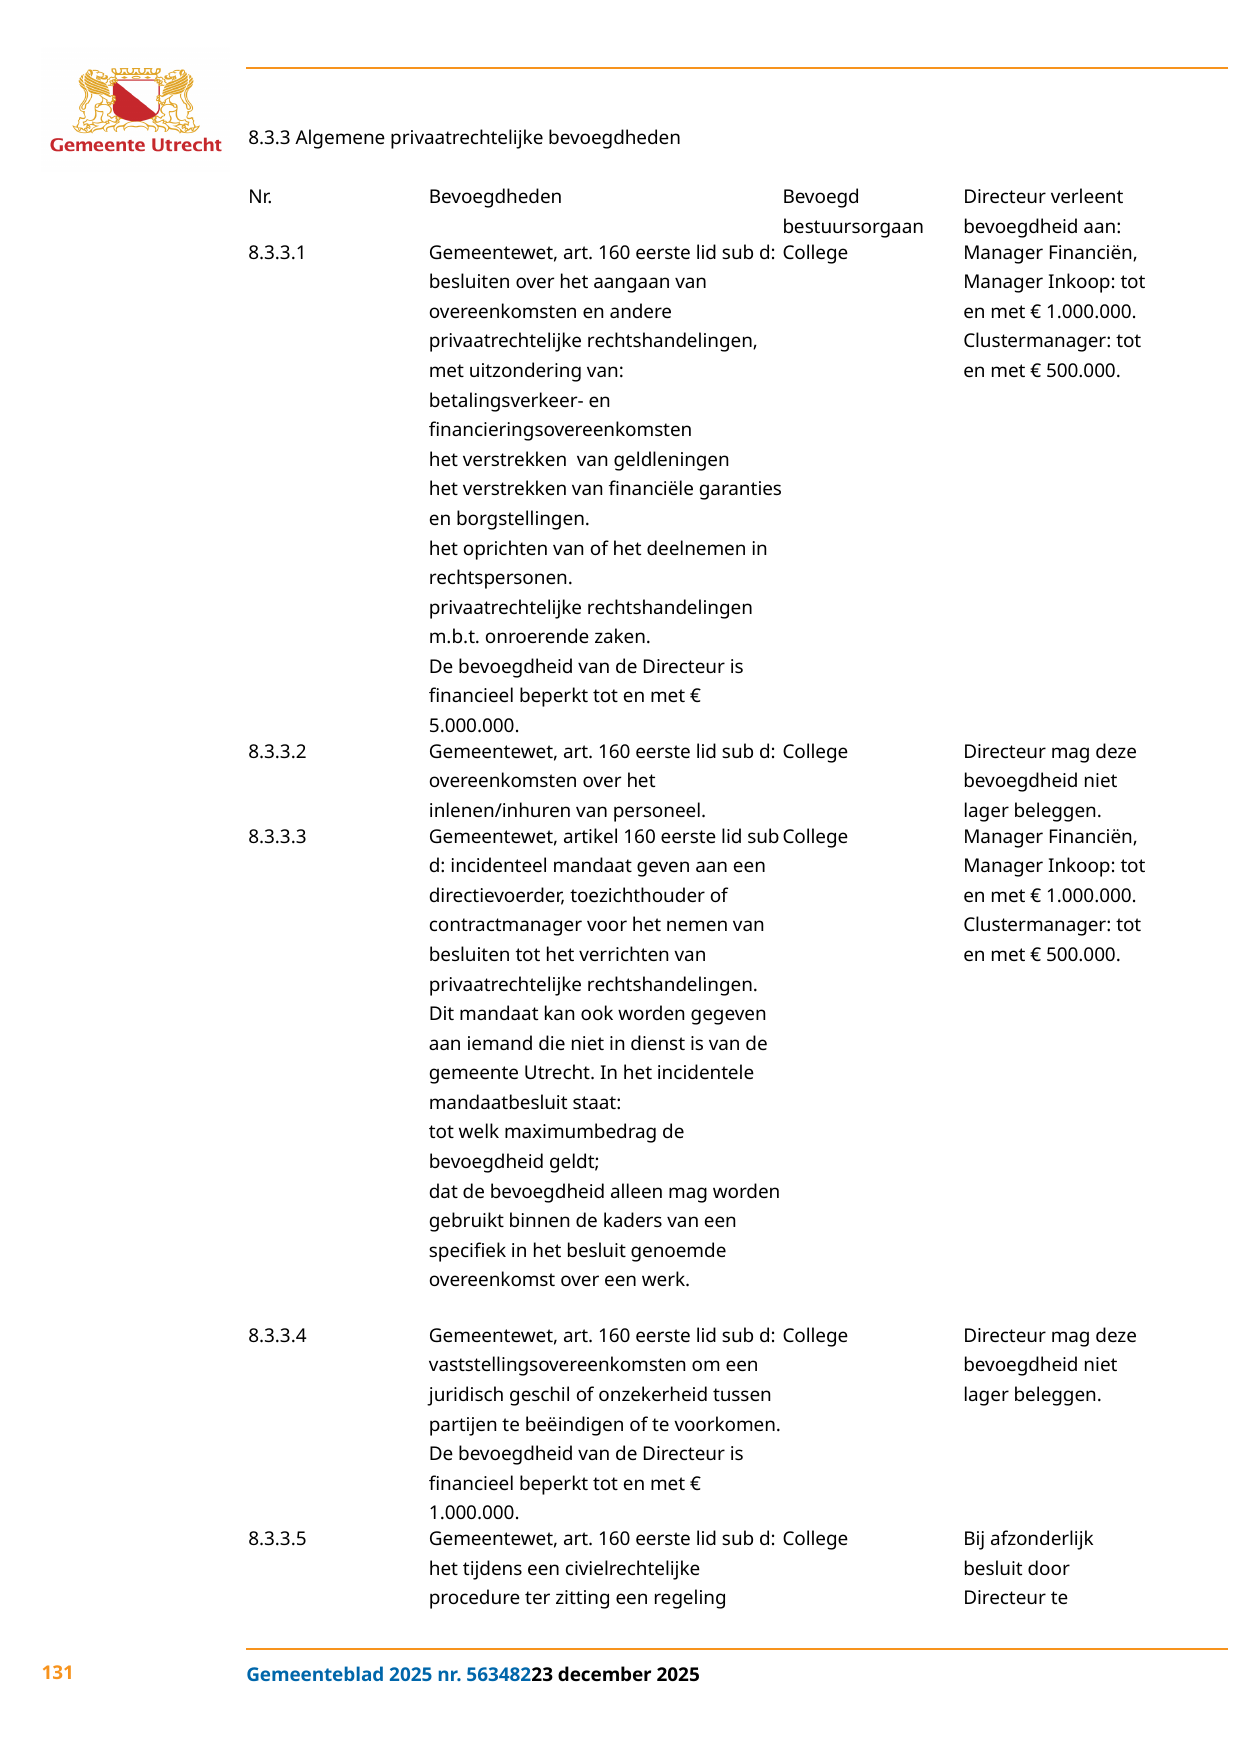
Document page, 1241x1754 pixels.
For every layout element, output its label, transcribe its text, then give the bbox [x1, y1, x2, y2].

table_header Directeur verleent bevoegdheid aan: [963, 184, 1152, 239]
table_header Bevoegd bestuursorgaan [782, 184, 963, 239]
table_cell Gemeentewet, art. 160 eerste lid sub d: besluiten over het aangaan van overeenkomsten en andere privaatrechtelijke rechtshandelingen, met uitzondering van: betalingsverkeer- en financieringsovereenkomsten het verstrekken van geldleningen het verstrekken van financiële garanties en borgstellingen. het oprichten van of het deelnemen in rechtspersonen. privaatrechtelijke rechtshandelingen m.b.t. onroerende zaken. De bevoegdheid van de Directeur is financieel beperkt tot en met € 5.000.000. [429, 239, 782, 738]
table_cell College [782, 823, 963, 1322]
text 8.3.3 Algemene privaatrechtelijke bevoegdheden [248, 124, 1152, 150]
table_cell College [782, 1525, 963, 1610]
table_cell 8.3.3.3 [248, 823, 429, 1322]
table_cell Gemeentewet, art. 160 eerste lid sub d: vaststellingsovereenkomsten om een juridisch geschil of onzekerheid tussen partijen te beëindigen of te voorkomen. De bevoegdheid van de Directeur is financieel beperkt tot en met € 1.000.000. [429, 1322, 782, 1525]
table_cell Directeur mag deze bevoegdheid niet lager beleggen. [963, 1322, 1152, 1525]
table_cell College [782, 239, 963, 738]
table_cell Manager Financiën, Manager Inkoop: tot en met € 1.000.000. Clustermanager: tot en met € 500.000. [963, 239, 1152, 738]
table_cell Gemeentewet, art. 160 eerste lid sub d: overeenkomsten over het inlenen/inhuren van personeel. [429, 738, 782, 823]
table_cell Gemeentewet, artikel 160 eerste lid sub d: incidenteel mandaat geven aan een directievoerder, toezichthouder of contractmanager voor het nemen van besluiten tot het verrichten van privaatrechtelijke rechtshandelingen. Dit mandaat kan ook worden gegeven aan iemand die niet in dienst is van de gemeente Utrecht. In het incidentele mandaatbesluit staat: tot welk maximumbedrag de bevoegdheid geldt; dat de bevoegdheid alleen mag worden gebruikt binnen de kaders van een specifiek in het besluit genoemde overeenkomst over een werk. [429, 823, 782, 1322]
table_cell Gemeentewet, art. 160 eerste lid sub d: het tijdens een civielrechtelijke procedure ter zitting een regeling [429, 1525, 782, 1610]
table_cell Manager Financiën, Manager Inkoop: tot en met € 1.000.000. Clustermanager: tot en met € 500.000. [963, 823, 1152, 1322]
table_cell Bij afzonderlijk besluit door Directeur te [963, 1525, 1152, 1610]
table_cell 8.3.3.1 [248, 239, 429, 738]
picture [41, 47, 231, 172]
table_cell College [782, 738, 963, 823]
table_cell 8.3.3.4 [248, 1322, 429, 1525]
table_cell 8.3.3.5 [248, 1525, 429, 1610]
table_cell College [782, 1322, 963, 1525]
table_header Nr. [248, 184, 429, 239]
table_header Bevoegdheden [429, 184, 782, 239]
table_cell Directeur mag deze bevoegdheid niet lager beleggen. [963, 738, 1152, 823]
table_cell 8.3.3.2 [248, 738, 429, 823]
